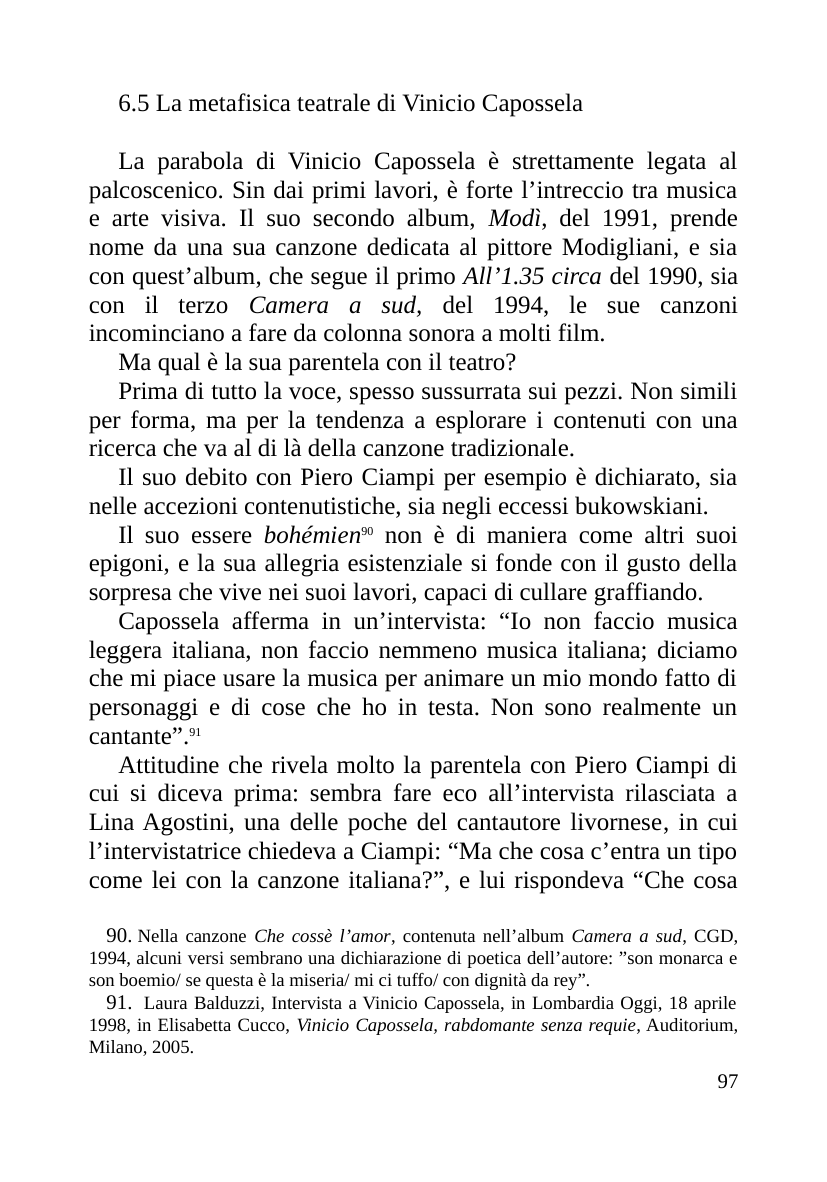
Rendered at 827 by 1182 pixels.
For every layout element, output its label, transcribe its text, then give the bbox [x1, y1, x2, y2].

text Attitudine che rivela molto la parentela con Piero Ciampi di cui si diceva prima: sembra fare eco all’intervista rilasciata a Lina Agostini, una delle poche del cantautore livornese, in cui l’intervistatrice chiedeva a Ciampi: “Ma che cosa c’entra un tipo come lei con la canzone italiana?”, e lui rispondeva “Che cosa [88, 750, 738, 893]
text La parabola di Vinicio Capossela è strettamente legata al palcoscenico. Sin dai primi lavori, è forte l’intreccio tra musica e arte visiva. Il suo secondo album, Modì, del 1991, prende nome da una sua canzone dedicata al pittore Modigliani, e sia con quest’album, che segue il primo All’1.35 circa del 1990, sia con il terzo Camera a sud, del 1994, le sue canzoni incominciano a fare da colonna sonora a molti film. [88, 146, 738, 347]
text 6.5 La metafisica teatrale di Vinicio Capossela [88, 88, 738, 117]
text Capossela afferma in un’intervista: “Io non faccio musica leggera italiana, non faccio nemmeno musica italiana; diciamo che mi piace usare la musica per animare un mio mondo fatto di personaggi e di cose che ho in testa. Non sono realmente un cantante”. [88, 606, 738, 750]
text Nella canzone Che cossè l’amor, contenuta nell’album Camera a sud, CGD, 1994, alcuni versi sembrano una dichiarazione di poetica dell’autore: ”son monarca e son boemio/ se questa è la miseria/ mi ci tuffo/ con dignità da rey”. [88, 923, 738, 990]
text Il suo debito con Piero Ciampi per esempio è dichiarato, sia nelle accezioni contenutistiche, sia negli eccessi bukowskiani. [88, 462, 738, 520]
text Laura Balduzzi, Intervista a Vinicio Capossela, in Lombardia Oggi, 18 aprile 1998, in Elisabetta Cucco, Vinicio Capossela, rabdomante senza requie, Auditorium, Milano, 2005. [88, 990, 738, 1057]
text Ma qual è la sua parentela con il teatro? [88, 347, 738, 376]
text Prima di tutto la voce, spesso sussurrata sui pezzi. Non simili per forma, ma per la tendenza a esplorare i contenuti con una ricerca che va al di là della canzone tradizionale. [88, 376, 738, 462]
text Il suo essere bohémien non è di maniera come altri suoi epigoni, e la sua allegria esistenziale si fonde con il gusto della sorpresa che vive nei suoi lavori, capaci di cullare graffiando. [88, 520, 738, 606]
